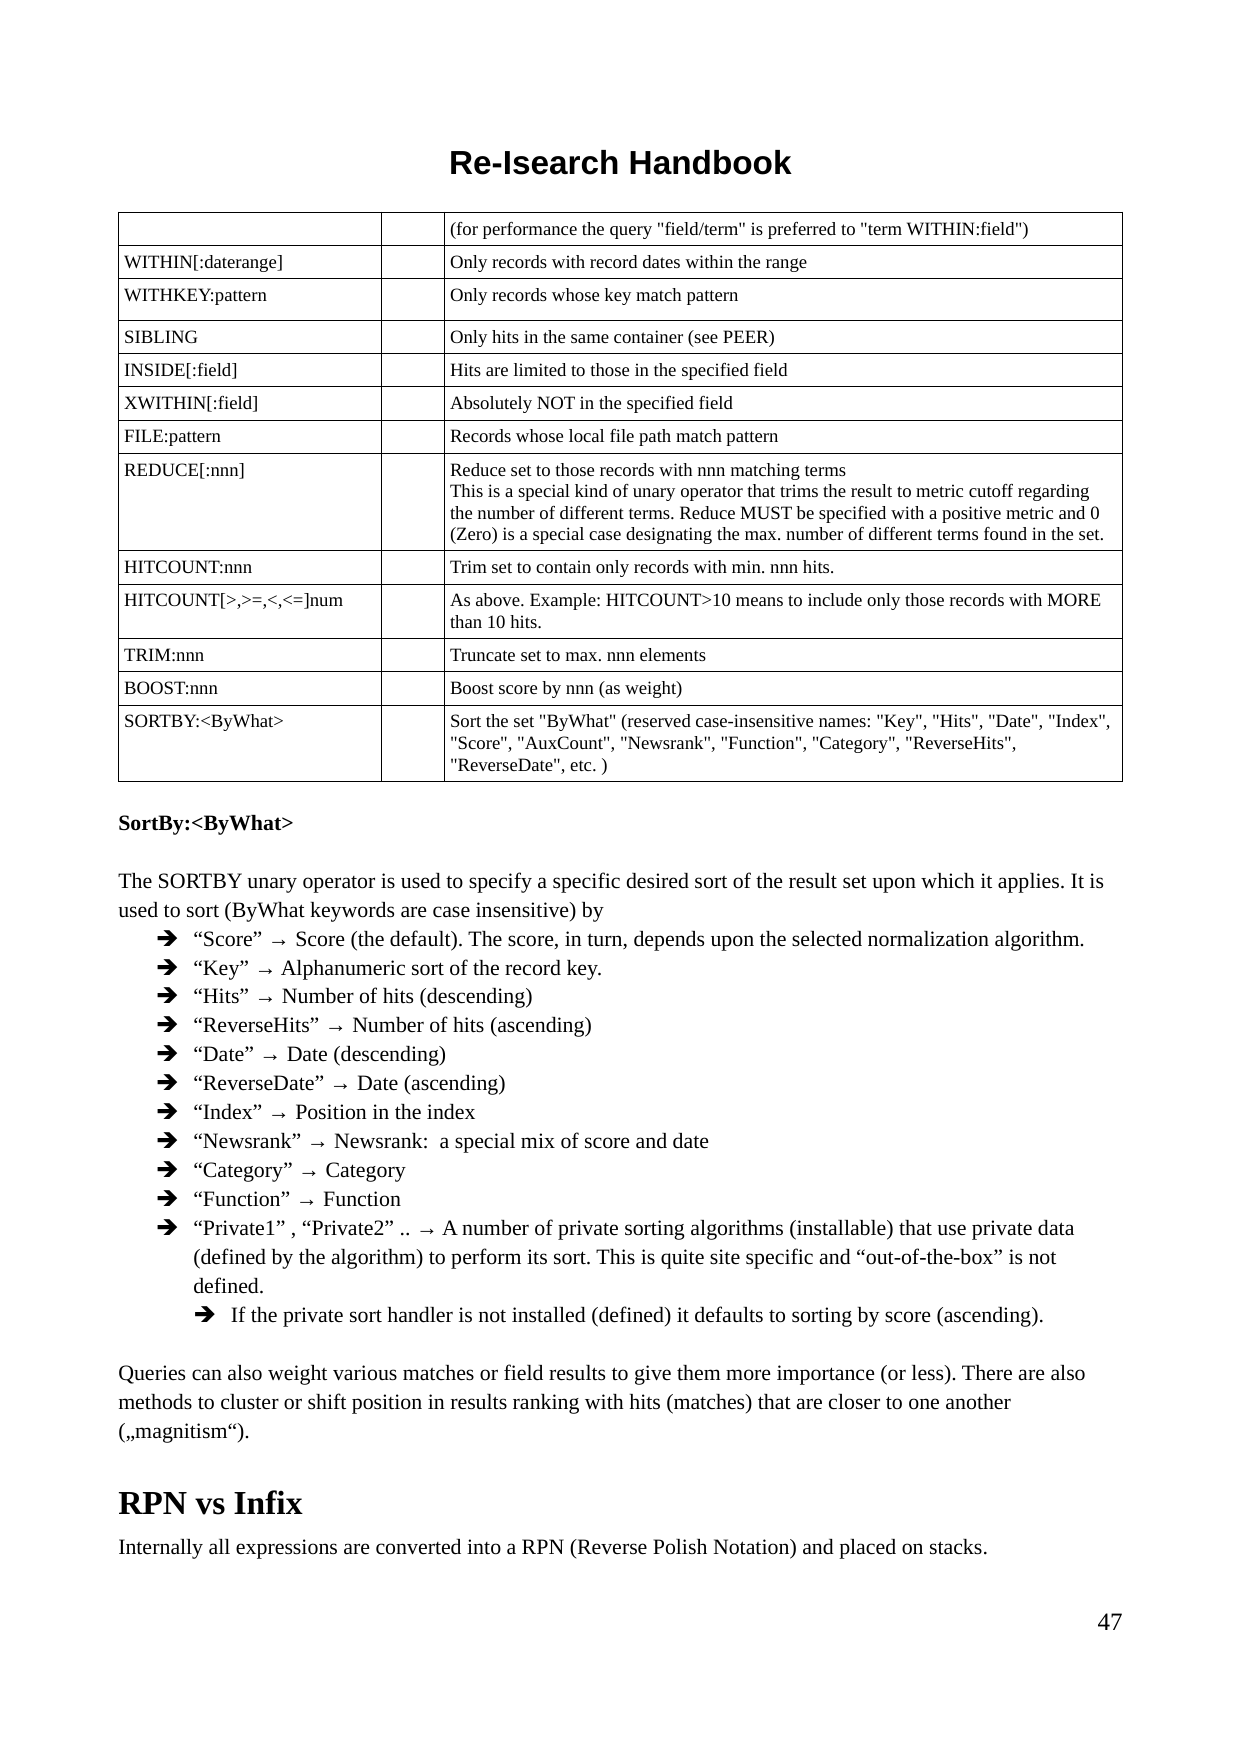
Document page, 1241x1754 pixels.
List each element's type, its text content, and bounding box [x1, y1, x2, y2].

table_cell (for performance the query "field/term" is preferred to "term WITHIN:field") [445, 213, 1122, 245]
table_cell [382, 279, 444, 320]
table_cell Only records with record dates within the range [445, 246, 1122, 278]
table_cell BOOST:nnn [119, 672, 381, 704]
list “Function” → Function [156, 1186, 1122, 1211]
table_cell Boost score by nnn (as weight) [445, 672, 1122, 704]
list “Index” → Position in the index [156, 1099, 1122, 1124]
table_cell [382, 585, 444, 638]
list If the private sort handler is not installed (defined) it defaults to sorting by score (ascending). [193, 1302, 1122, 1327]
table_cell [382, 454, 444, 550]
table_cell Hits are limited to those in the specified field [445, 354, 1122, 386]
list “Category” → Category [156, 1157, 1122, 1182]
table_cell SORTBY:<ByWhat> [119, 706, 381, 781]
table_cell Sort the set "ByWhat" (reserved case-insensitive names: "Key", "Hits", "Date", "Index", "Score", "AuxCount", "Newsrank", "Function", "Category", "ReverseHits", "ReverseDate", etc. ) [445, 706, 1122, 781]
table_cell REDUCE[:nnn] [119, 454, 381, 550]
table_cell INSIDE[:field] [119, 354, 381, 386]
table_cell Only hits in the same container (see PEER) [445, 321, 1122, 353]
table_cell HITCOUNT[>,>=,<,<=]num [119, 585, 381, 638]
table_cell As above. Example: HITCOUNT>10 means to include only those records with MORE than 10 hits. [445, 585, 1122, 638]
table_cell [382, 672, 444, 704]
table_cell [382, 246, 444, 278]
text Internally all expressions are converted into a RPN (Reverse Polish Notation) and placed on stacks. [118, 1534, 1122, 1559]
subtitle RPN vs Infix [118, 1483, 1122, 1521]
text Queries can also weight various matches or field results to give them more importance (or less). There are also methods to cluster or shift position in results ranking with hits (matches) that are closer to one another („magnitism“). [118, 1360, 1122, 1443]
table_cell FILE:pattern [119, 421, 381, 453]
table_cell [382, 706, 444, 781]
list “ReverseDate” → Date (ascending) [156, 1070, 1122, 1096]
text The SORTBY unary operator is used to specify a specific desired sort of the result set upon which it applies. It is used to sort (ByWhat keywords are case insensitive) by [118, 868, 1122, 922]
list “ReverseHits” → Number of hits (ascending) [156, 1012, 1122, 1038]
table_cell [382, 321, 444, 353]
table_cell Trim set to contain only records with min. nnn hits. [445, 551, 1122, 583]
table_cell TRIM:nnn [119, 639, 381, 671]
table_cell Records whose local file path match pattern [445, 421, 1122, 453]
table_cell [382, 421, 444, 453]
table_cell Reduce set to those records with nnn matching terms This is a special kind of unary operator that trims the result to metric cutoff regarding the number of different terms. Reduce MUST be specified with a positive metric and 0 (Zero) is a special case designating the max. number of different terms found in the set. [445, 454, 1122, 550]
list “Private1” , “Private2” .. → A number of private sorting algorithms (installable) that use private data (defined by the algorithm) to perform its sort. This is quite site specific and “out-of-the-box” is not defined. [156, 1215, 1122, 1298]
table_cell [382, 387, 444, 419]
table_cell WITHIN[:daterange] [119, 246, 381, 278]
text SortBy:<ByWhat> [118, 810, 1122, 835]
table_cell Truncate set to max. nnn elements [445, 639, 1122, 671]
table_cell XWITHIN[:field] [119, 387, 381, 419]
list “Hits” → Number of hits (descending) [156, 983, 1122, 1009]
table_cell SIBLING [119, 321, 381, 353]
table_cell [382, 354, 444, 386]
table_cell HITCOUNT:nnn [119, 551, 381, 583]
list “Key” → Alphanumeric sort of the record key. [156, 954, 1122, 980]
table_cell [119, 213, 381, 245]
table_cell Absolutely NOT in the specified field [445, 387, 1122, 419]
list “Score” → Score (the default). The score, in turn, depends upon the selected normalization algorithm. [156, 926, 1122, 951]
table_cell [382, 639, 444, 671]
list “Date” → Date (descending) [156, 1041, 1122, 1067]
table_cell WITHKEY:pattern [119, 279, 381, 320]
table_cell Only records whose key match pattern [445, 279, 1122, 320]
table_cell [382, 551, 444, 583]
list “Newsrank” → Newsrank: a special mix of score and date [156, 1128, 1122, 1153]
table_cell [382, 213, 444, 245]
